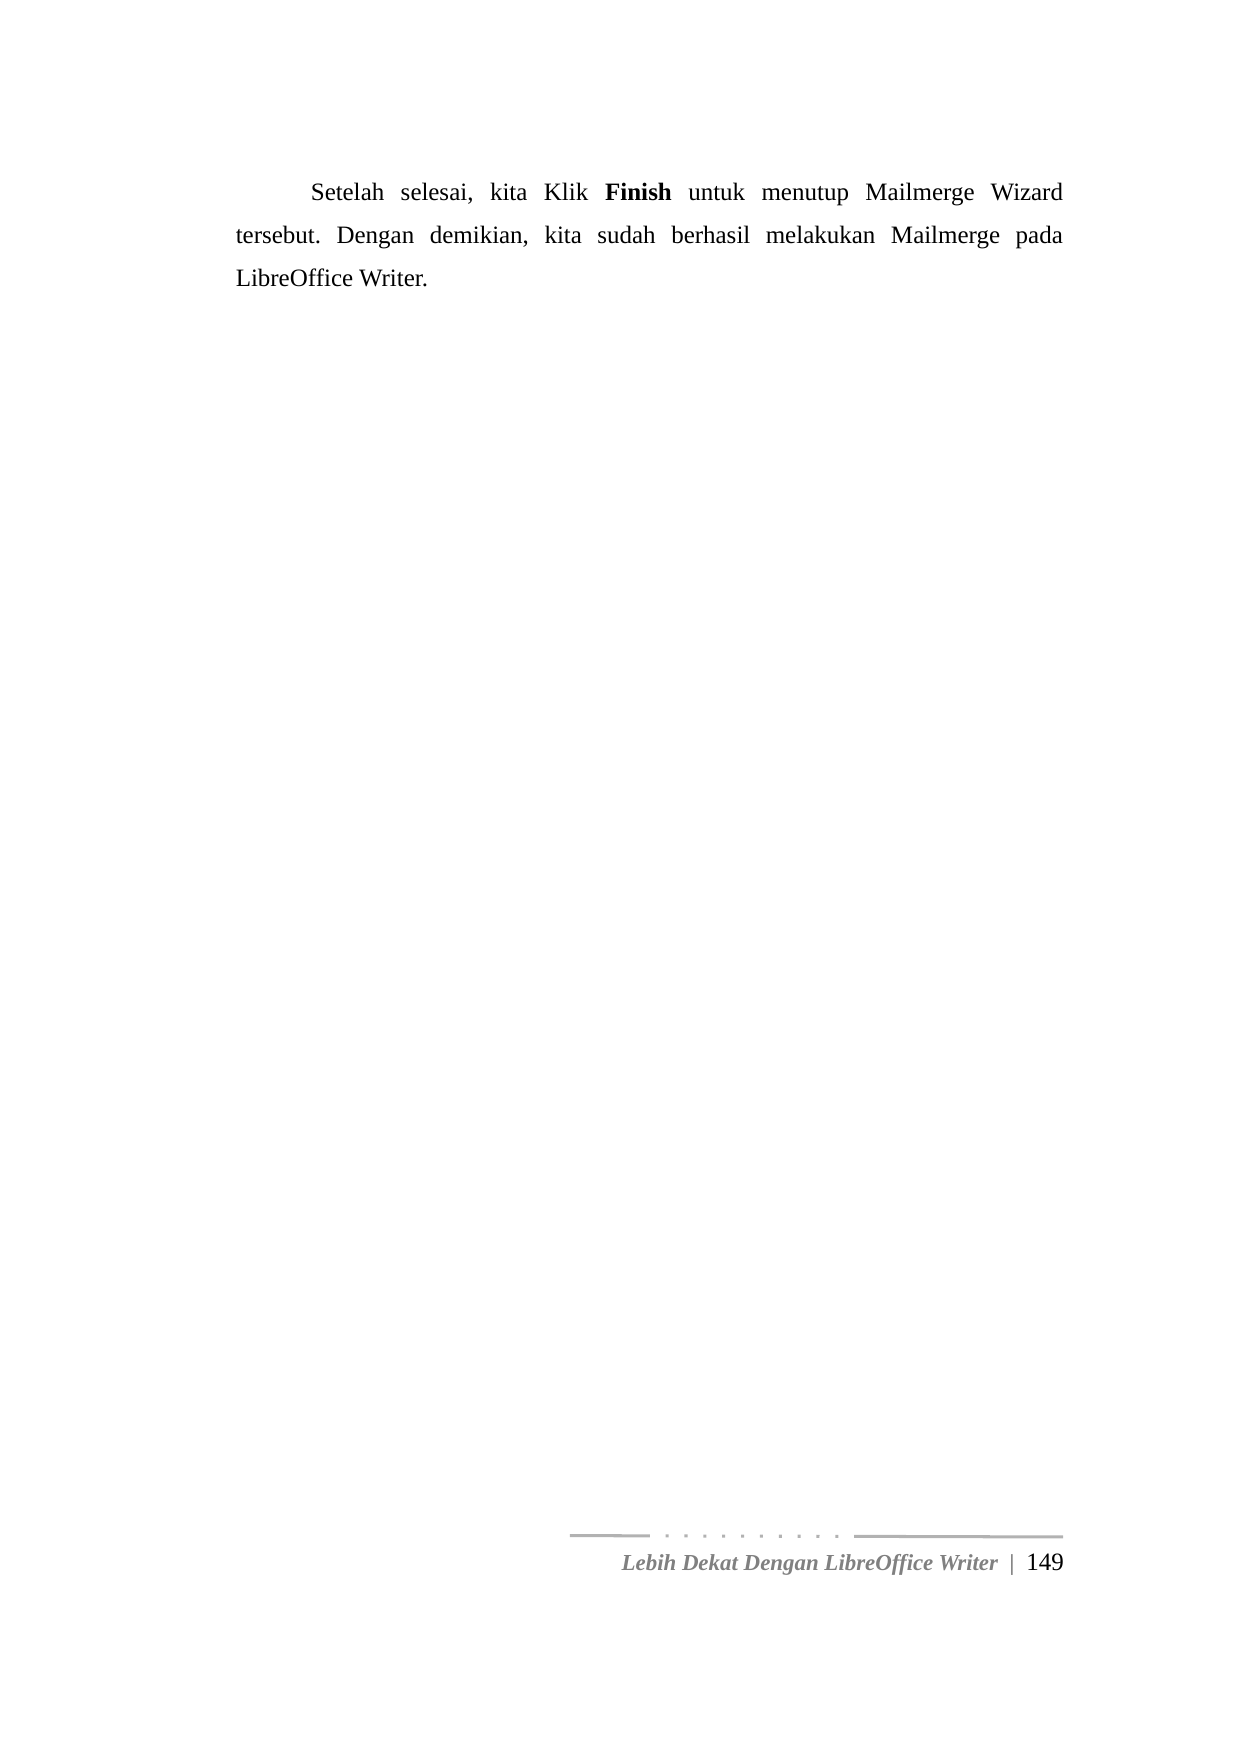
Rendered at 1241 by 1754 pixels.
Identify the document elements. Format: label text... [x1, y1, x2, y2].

text Setelah selesai, kita Klik Finish untuk menutup Mailmerge Wizard tersebut. Dengan demikian, kita sudah berhasil melakukan Mailmerge pada LibreOffice Writer. [236, 177, 1063, 292]
